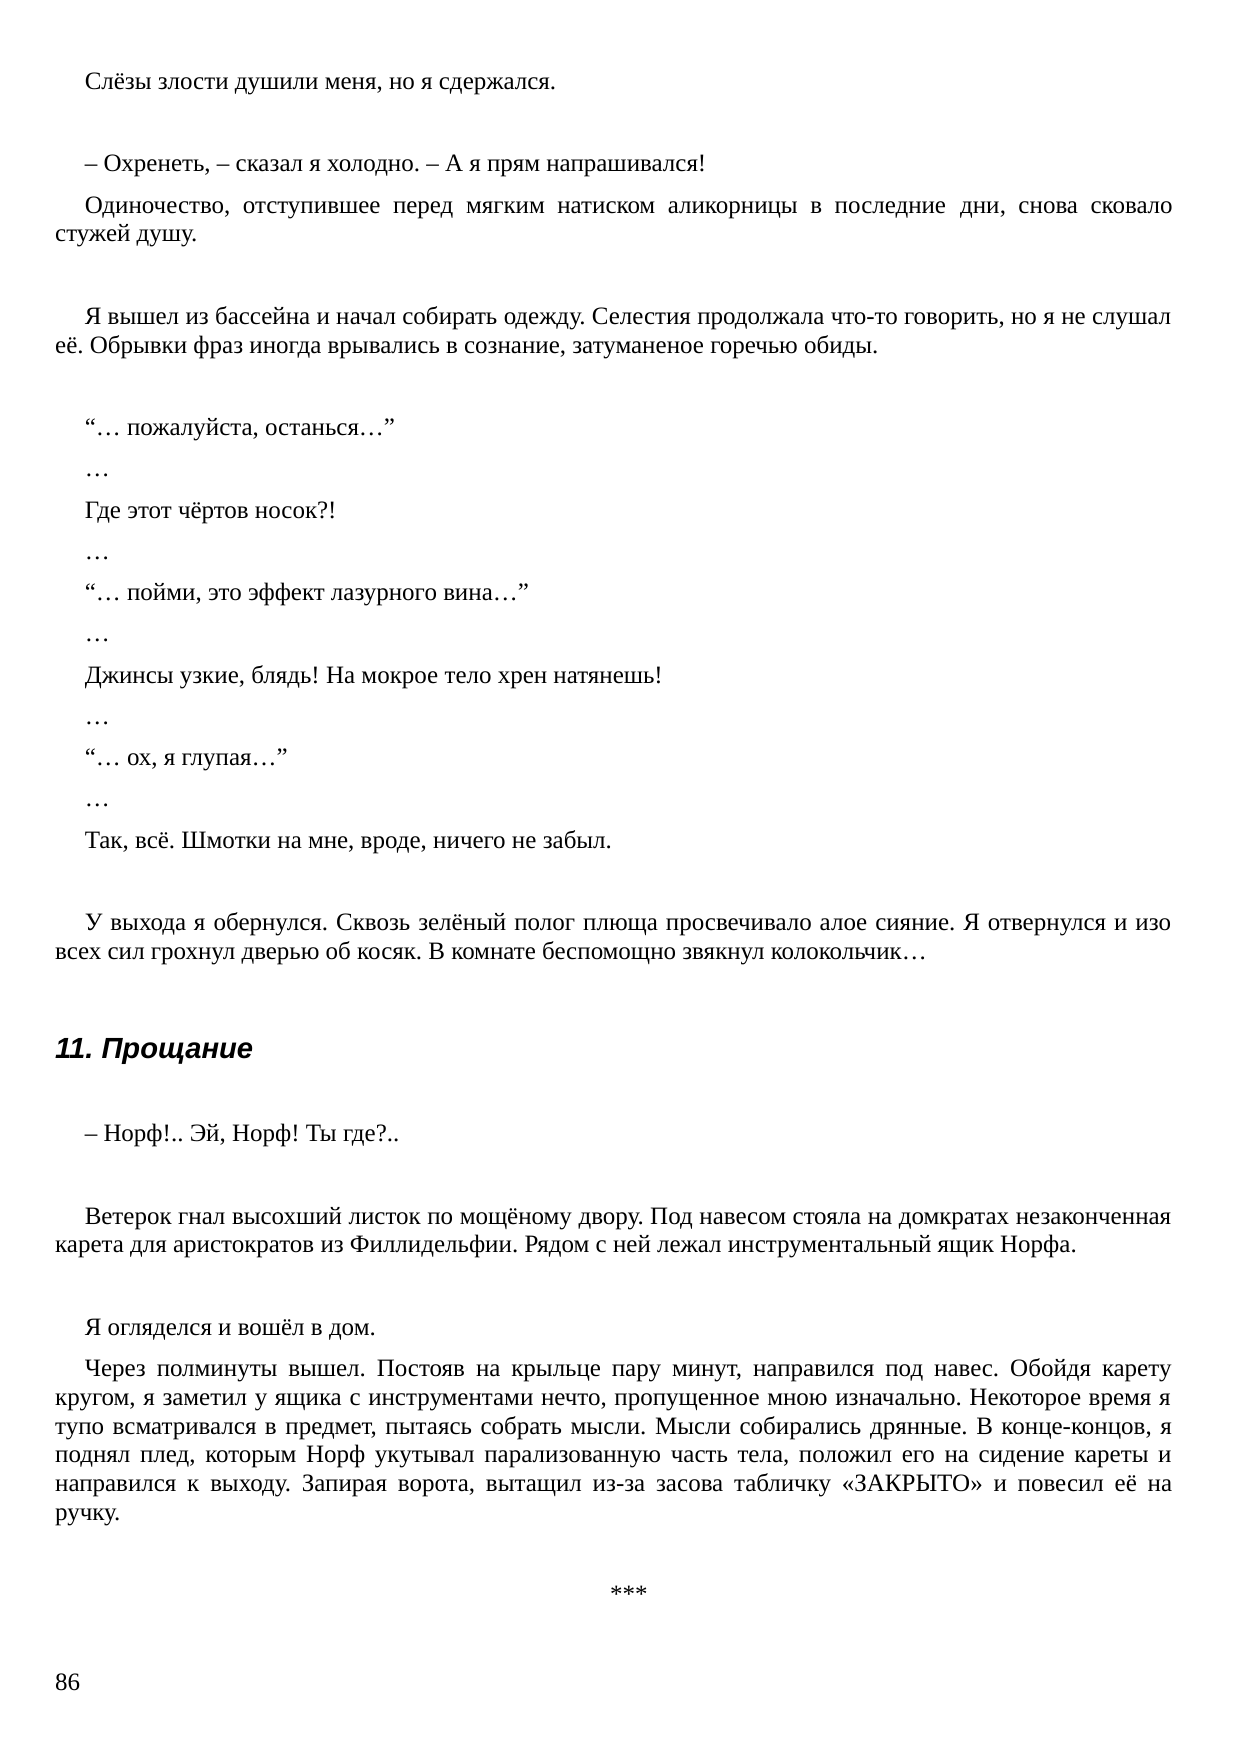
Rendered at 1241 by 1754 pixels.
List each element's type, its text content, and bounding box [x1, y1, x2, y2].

text Где этот чёртов носок?! [55, 495, 1173, 523]
text – Охренеть, – сказал я холодно. – А я прям напрашивался! [55, 148, 1173, 177]
text … [55, 783, 1173, 812]
text *** [55, 1579, 1173, 1608]
text Слёзы злости душили меня, но я сдержался. [55, 66, 1173, 95]
text … [55, 618, 1173, 647]
text Так, всё. Шмотки на мне, вроде, ничего не забыл. [55, 825, 1173, 853]
text Я огляделся и вошёл в дом. [55, 1312, 1173, 1341]
text Через полминуты вышел. Постояв на крыльце пару минут, направился под навес. Обойдя карету кругом, я заметил у ящика с инструментами нечто, пропущенное мною изначально. Некоторое время я тупо всматривался в предмет, пытаясь собрать мысли. Мысли собирались дрянные. В конце-концов, я поднял плед, которым Норф укутывал парализованную часть тела, положил его на сидение кареты и направился к выходу. Запирая ворота, вытащил из-за засова табличку «ЗАКРЫТО» и повесил её на ручку. [55, 1353, 1173, 1526]
text … [55, 453, 1173, 482]
text Ветерок гнал высохший листок по мощёному двору. Под навесом стояла на домкратах незаконченная карета для аристократов из Филлидельфии. Рядом с ней лежал инструментальный ящик Норфа. [55, 1201, 1173, 1258]
text “… пойми, это эффект лазурного вина…” [55, 577, 1173, 606]
text Я вышел из бассейна и начал собирать одежду. Селестия продолжала что-то говорить, но я не слушал её. Обрывки фраз иногда врывались в сознание, затуманеное горечью обиды. [55, 301, 1173, 358]
text … [55, 701, 1173, 730]
text У выхода я обернулся. Сквозь зелёный полог плюща просвечивало алое сияние. Я отвернулся и изо всех сил грохнул дверью об косяк. В комнате беспомощно звякнул колокольчик… [55, 907, 1173, 965]
subtitle 11. Прощание [55, 1031, 1173, 1064]
text … [55, 536, 1173, 565]
text “… ох, я глупая…” [55, 742, 1173, 771]
text Одиночество, отступившее перед мягким натиском аликорницы в последние дни, снова сковало стужей душу. [55, 190, 1173, 247]
text – Норф!.. Эй, Норф! Ты где?.. [55, 1118, 1173, 1147]
text Джинсы узкие, блядь! На мокрое тело хрен натянешь! [55, 660, 1173, 688]
text “… пожалуйста, останься…” [55, 412, 1173, 441]
